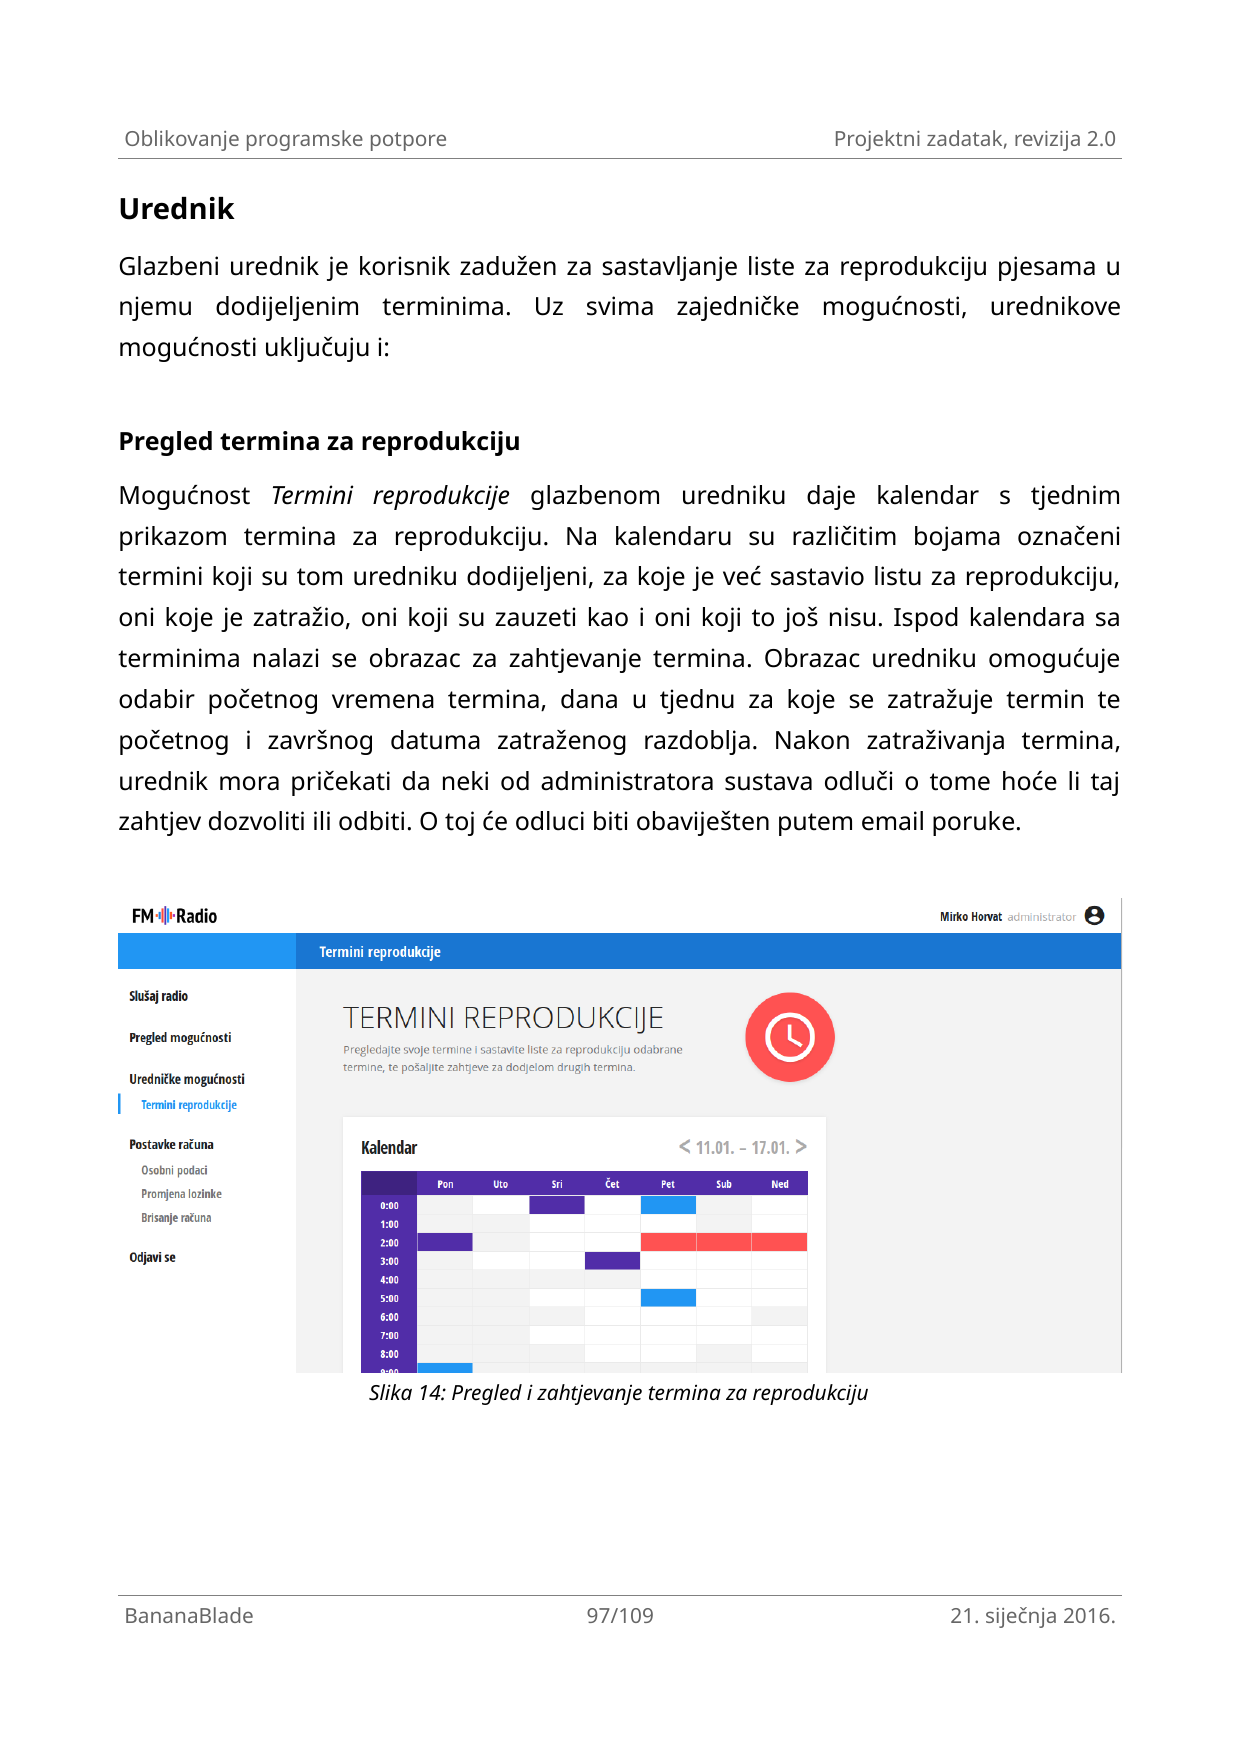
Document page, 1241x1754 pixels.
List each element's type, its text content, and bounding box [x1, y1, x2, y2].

subtitle Urednik [118, 188, 1122, 228]
subtitle Pregled termina za reprodukciju [118, 424, 1122, 458]
text Slika 14: Pregled i zahtjevanje termina za reprodukciju [118, 1373, 1122, 1407]
picture [118, 898, 1123, 1373]
text Glazbeni urednik je korisnik zadužen za sastavljanje liste za reprodukciju pjesama u njemu dodijeljenim terminima. Uz svima zajedničke mogućnosti, urednikove mogućnosti uključuju i: [118, 248, 1122, 364]
text Mogućnost Termini reprodukcije glazbenom uredniku daje kalendar s tjednim prikazom termina za reprodukciju. Na kalendaru su različitim bojama označeni termini koji su tom uredniku dodijeljeni, za koje je već sastavio listu za reprodukciju, oni koje je zatražio, oni koji su zauzeti kao i oni koji to još nisu. Ispod kalendara sa terminima nalazi se obrazac za zahtjevanje termina. Obrazac uredniku omogućuje odabir početnog vremena termina, dana u tjednu za koje se zatražuje termin te početnog i završnog datuma zatraženog razdoblja. Nakon zatraživanja termina, urednik mora pričekati da neki od administratora sustava odluči o tome hoće li taj zahtjev dozvoliti ili odbiti. O toj će odluci biti obaviješten putem email poruke. [118, 477, 1122, 838]
